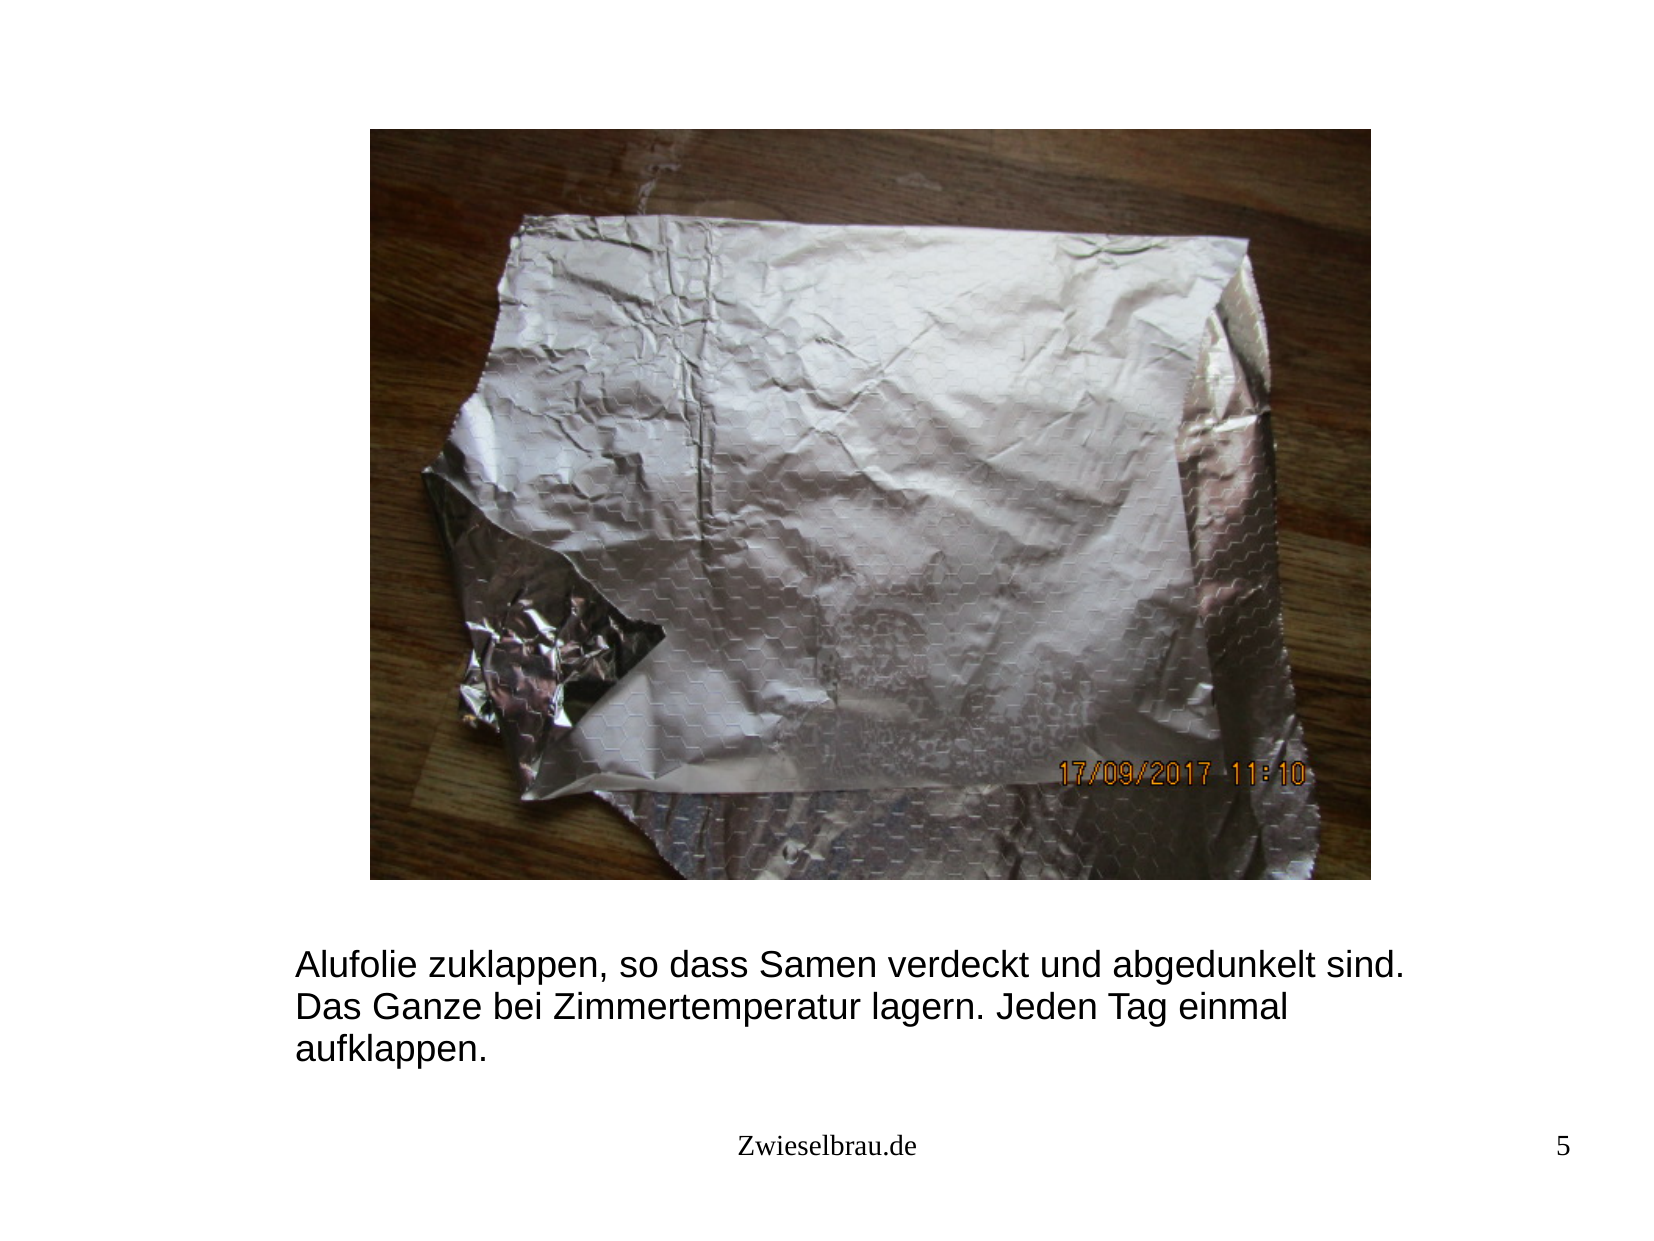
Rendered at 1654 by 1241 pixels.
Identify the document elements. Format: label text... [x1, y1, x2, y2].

text_box Alufolie zuklappen, so dass Samen verdeckt und abgedunkelt sind. Das Ganze bei Zimmertemperatur lagern. Jeden Tag einmal aufklappen. [280, 935, 1477, 1111]
picture [370, 129, 1371, 880]
